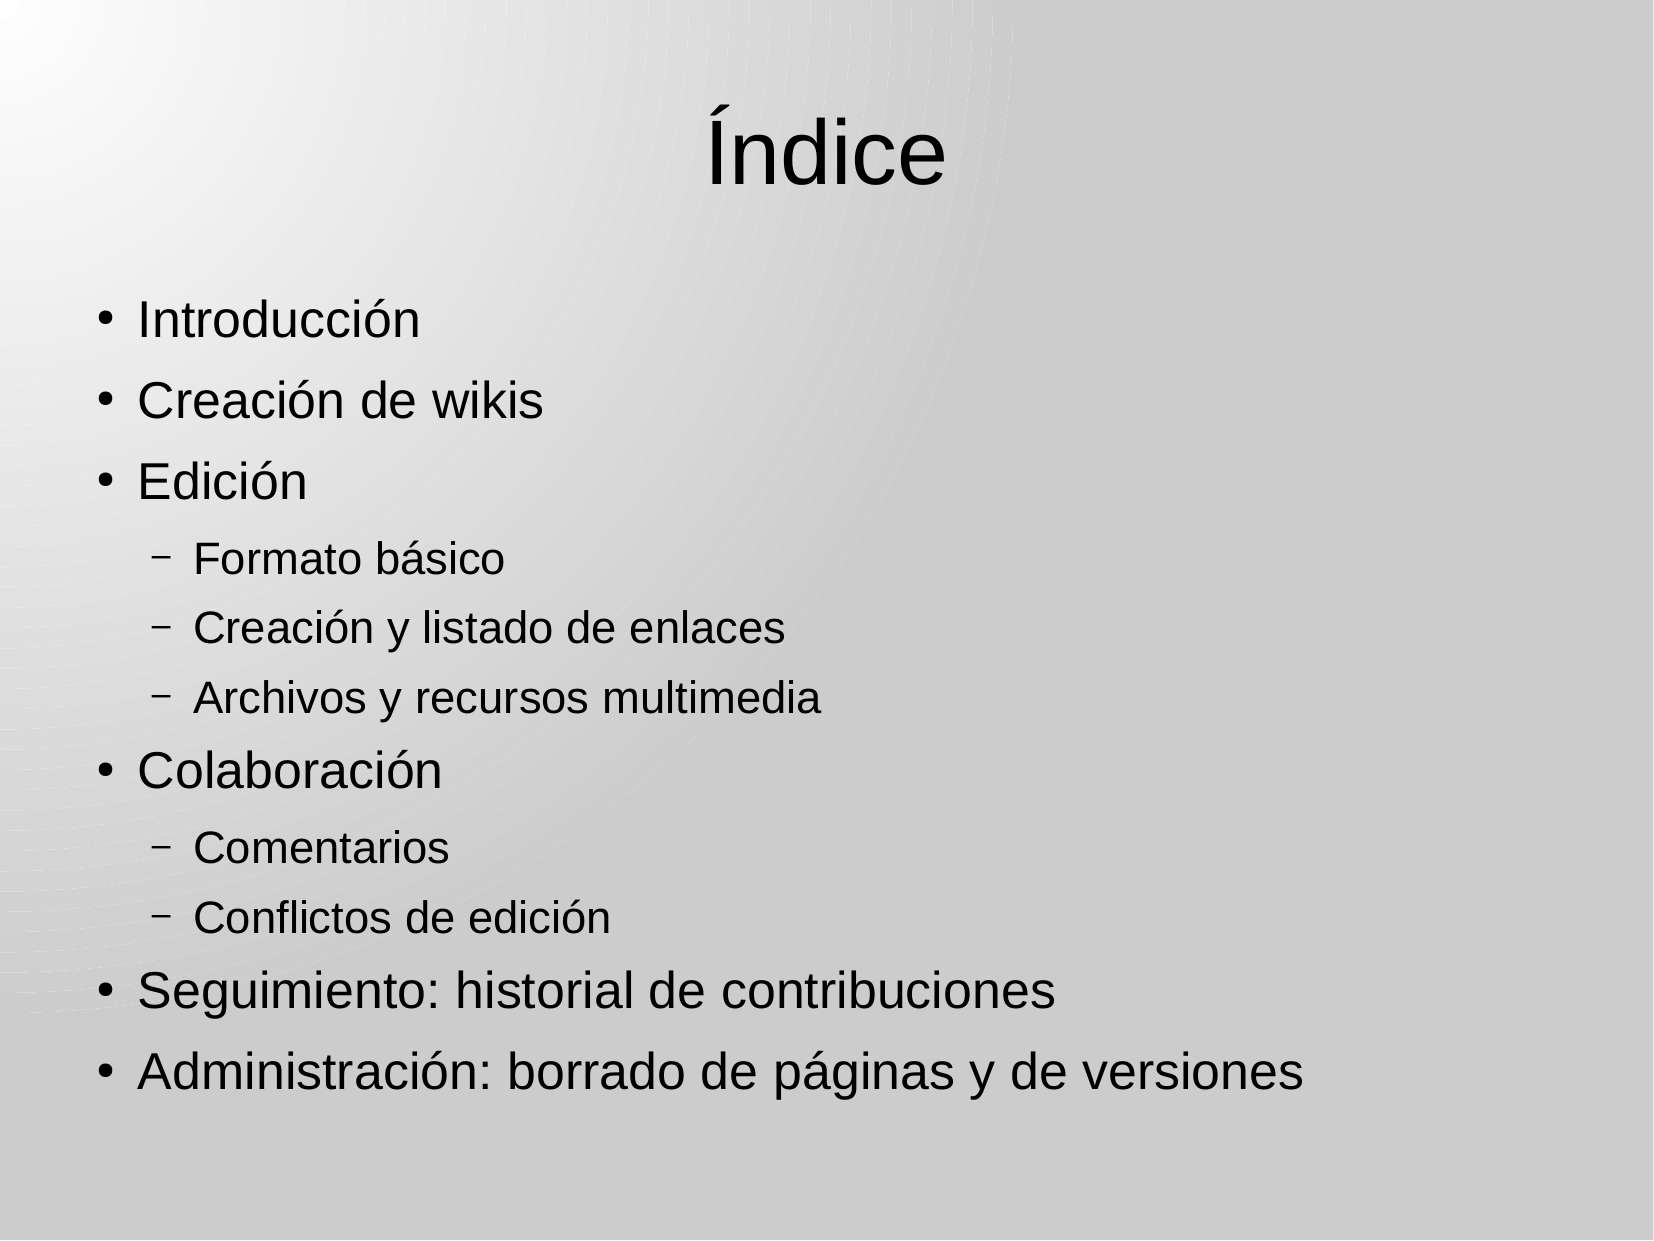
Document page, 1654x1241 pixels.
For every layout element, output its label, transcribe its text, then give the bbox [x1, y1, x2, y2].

title Índice [82, 49, 1571, 257]
list Introducción Creación de wikis Edición Formato básico Creación y listado de enlaces Archivos y recursos multimedia Colaboración Comentarios Conflictos de edición Seguimiento: historial de contribuciones Administración: borrado de páginas y de versiones [82, 290, 1538, 1109]
